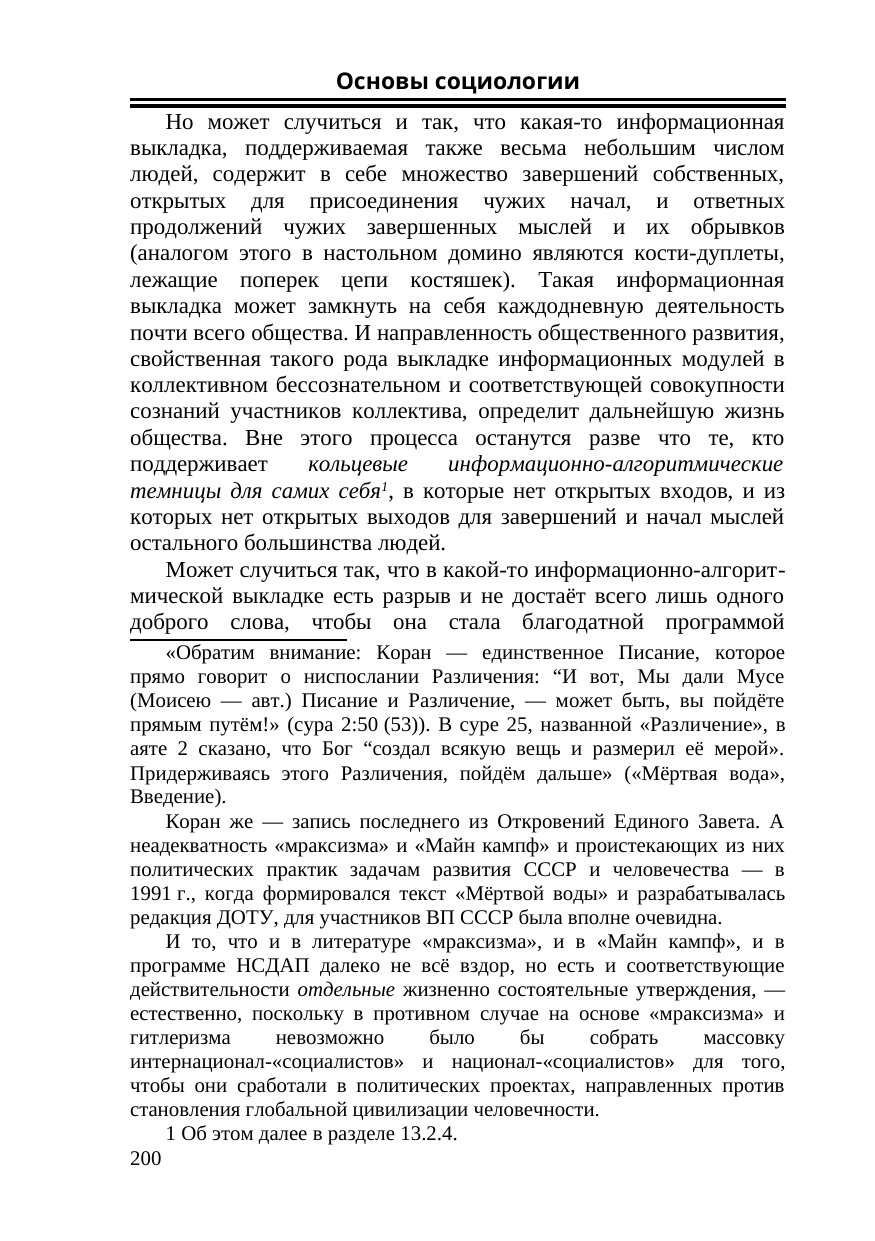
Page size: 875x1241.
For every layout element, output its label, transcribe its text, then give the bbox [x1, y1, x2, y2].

text И то, что и в литературе «мраксизма», и в «Майн кампф», и в программе НСДАП далеко не всё вздор, но есть и соответствующие действительности отдельные жизненно состоятельные утверждения, — естественно, поскольку в противном случае на основе «мраксизма» и гитлеризма невозможно было бы собрать массовку интернационал-«социалис­тов» и национал-«социалис­тов» для того, чтобы они сработали в политических проектах, направленных против становления глобальной цивилизации человечности. [130, 929, 786, 1121]
text Коран же — запись последнего из Откровений Единого Завета. А неадекватность «мраксизма» и «Майн кампф» и проистекающих из них политических практик задачам развития СССР и человечества — в 1991 г., когда формировался текст «Мёртвой воды» и разрабатывалась редакция ДОТУ, для участников ВП СССР была вполне очевидна. [130, 808, 786, 929]
text Может случиться так, что в какой-то информационно-алгорит­ми­ческой выкладке есть разрыв и не достаёт всего лишь одного доброго слова, чтобы она стала благодатной программой [130, 556, 786, 635]
text «Обратим внимание: Коран — единственное Писание, которое прямо говорит о ниспослании Различения: “И вот, Мы дали Мусе (Моисею — авт.) Писание и Различение, — может быть, вы пойдёте прямым путём!» (сура 2:50 (53)). В суре 25, названной «Раз­ли­че­ние», в аяте 2 сказано, что Бог “создал всякую вещь и размерил её мерой». Придерживаясь этого Различения, пойдём дальше» («Мёртвая вода», Введение). [130, 640, 786, 808]
text Об этом далее в разделе 13.2.4. [130, 1121, 786, 1145]
text Но может случиться и так, что какая-то информационная выкладка, поддерживаемая также весьма небольшим числом людей, содержит в себе множество завершений собственных, открытых для присоединения чужих начал, и ответных продолжений чужих завершенных мыслей и их обрывков (аналогом этого в настольном домино являются кости-дуплеты, лежащие поперек цепи костяшек). Такая информационная выкладка может замкнуть на себя каждодневную деятельность почти всего общества. И направленность общественного развития, свойственная такого рода выкладке информационных модулей в коллективном бессознательном и соответствующей совокупности сознаний участников коллектива, определит дальнейшую жизнь общества. Вне этого процесса останутся разве что те, кто поддерживает кольцевые информационно-алгоритмические темницы для самих себя, в которые нет открытых входов, и из которых нет открытых выходов для завершений и начал мыслей остального большинства людей. [130, 108, 786, 556]
